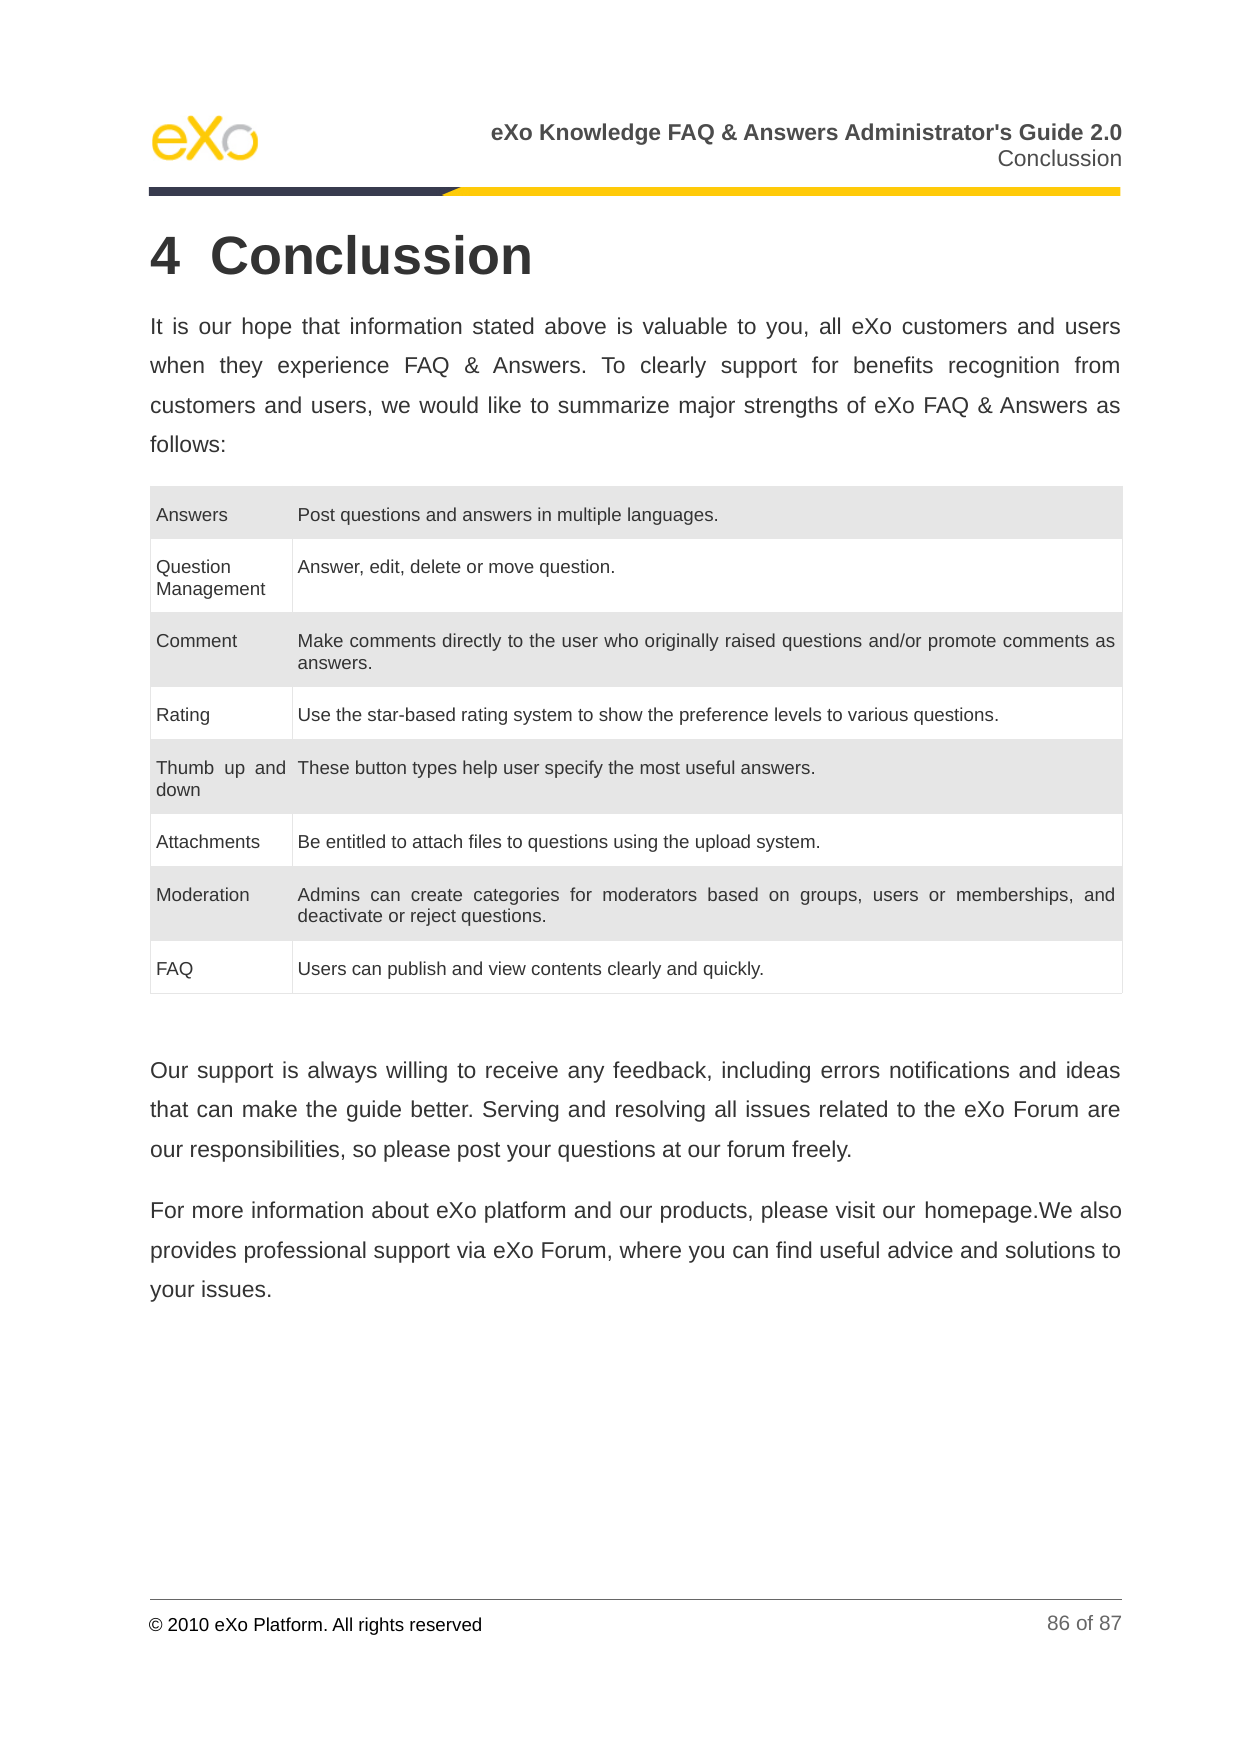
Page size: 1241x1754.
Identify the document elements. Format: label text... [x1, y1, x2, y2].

text Our support is always willing to receive any feedback, including errors notifications and ideas that can make the guide better. Serving and resolving all issues related to the eXo Forum are our responsibilities, so please post your questions at our forum freely. [150, 1057, 1122, 1162]
table_cell Users can publish and view contents clearly and quickly. [293, 941, 1122, 993]
picture [148, 187, 1121, 196]
table_header Answers [151, 487, 292, 538]
table_cell Comment [151, 613, 292, 686]
picture [152, 115, 259, 161]
table_cell Be entitled to attach files to questions using the upload system. [293, 814, 1122, 866]
table_header Post questions and answers in multiple languages. [293, 487, 1122, 538]
table_cell Make comments directly to the user who originally raised questions and/or promote comments as answers. [293, 613, 1122, 686]
table_cell FAQ [151, 941, 292, 993]
text It is our hope that information stated above is valuable to you, all eXo customers and users when they experience FAQ & Answers. To clearly support for benefits recognition from customers and users, we would like to summarize major strengths of eXo FAQ & Answers as follows: [150, 313, 1122, 457]
subtitle Conclussion [150, 223, 1122, 286]
table_cell Use the star-based rating system to show the preference levels to various questions. [293, 687, 1122, 739]
table_cell These button types help user specify the most useful answers. [293, 740, 1122, 813]
table_cell Moderation [151, 867, 292, 940]
text For more information about eXo platform and our products, please visit our homepage.We also provides professional support via eXo Forum, where you can find useful advice and solutions to your issues. [150, 1197, 1122, 1303]
table_cell Answer, edit, delete or move question. [293, 539, 1122, 612]
table_cell Question Management [151, 539, 292, 612]
table_cell Rating [151, 687, 292, 739]
table_cell Thumb up and down [151, 740, 292, 813]
table_cell Admins can create categories for moderators based on groups, users or memberships, and deactivate or reject questions. [293, 867, 1122, 940]
table_cell Attachments [151, 814, 292, 866]
